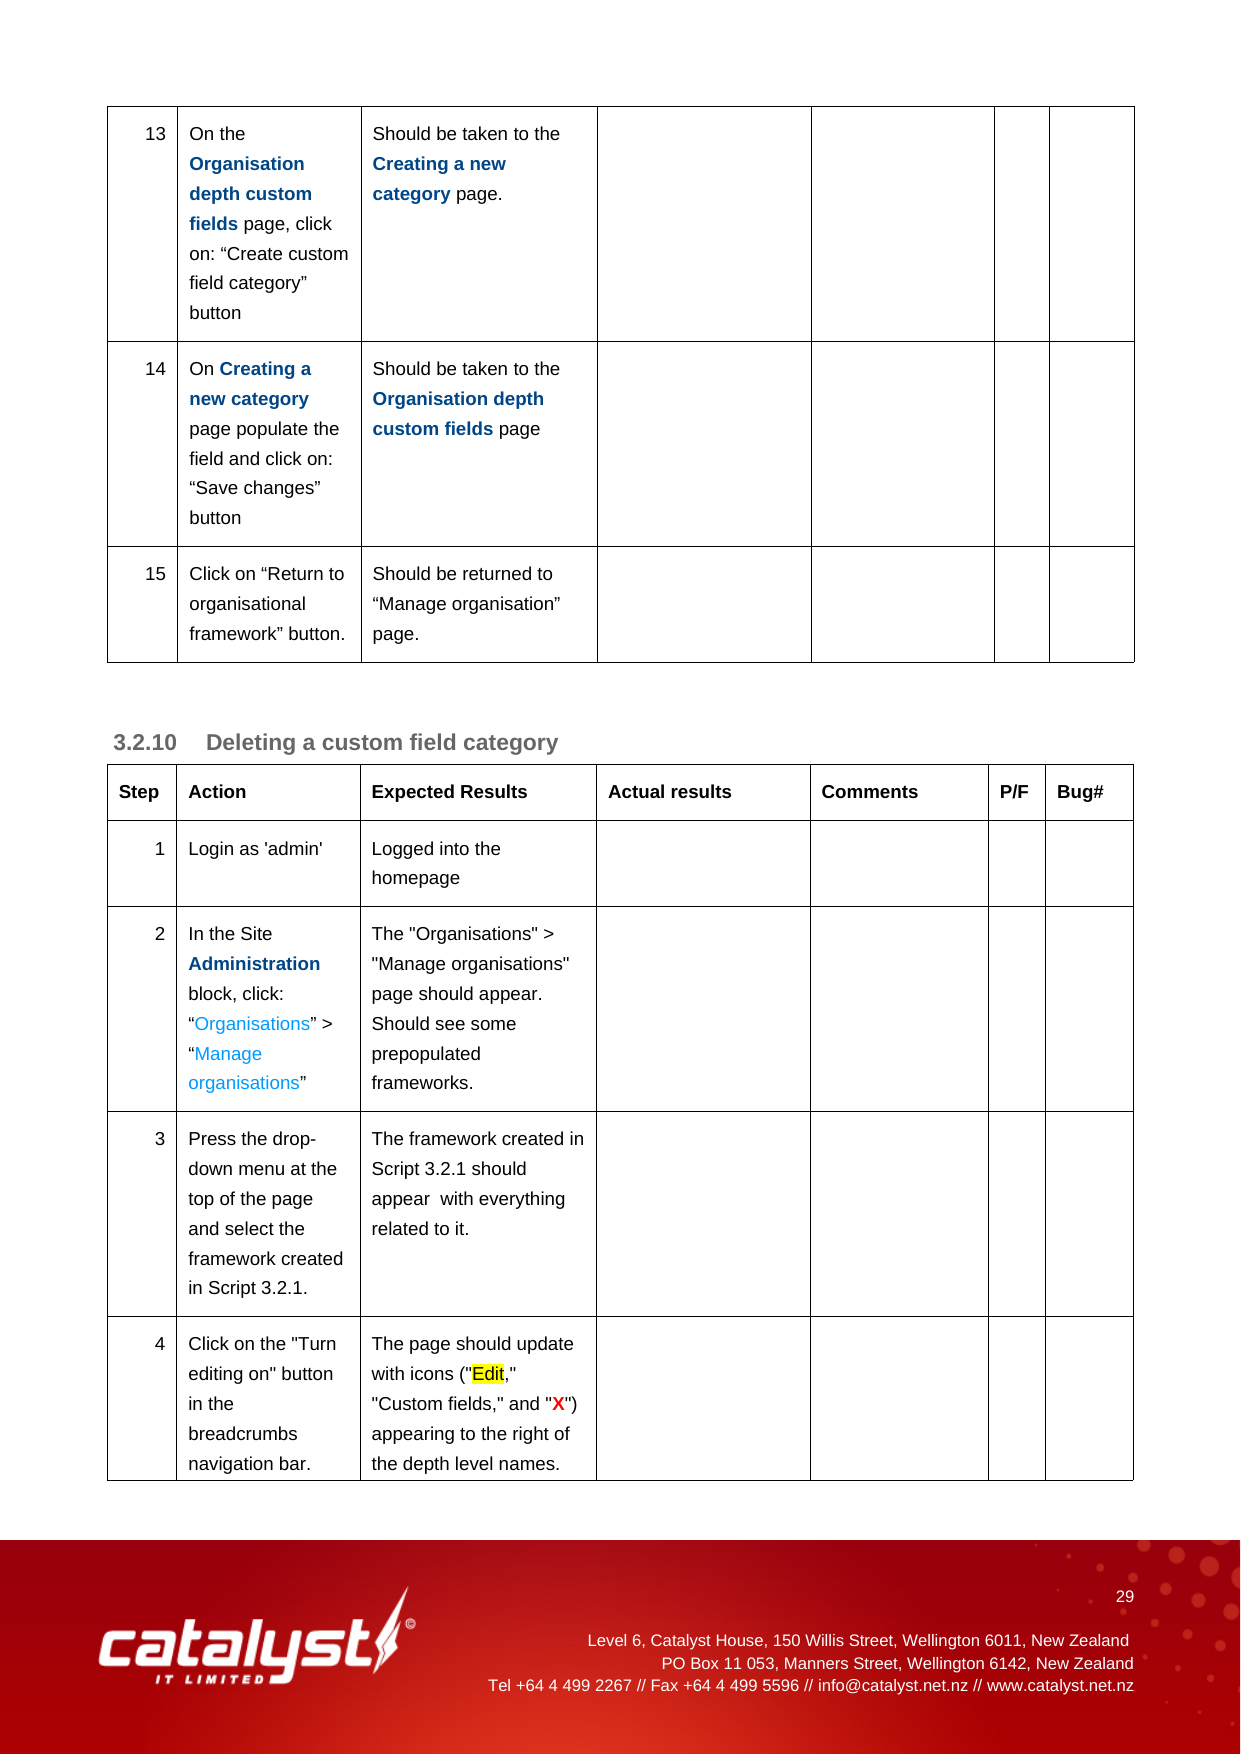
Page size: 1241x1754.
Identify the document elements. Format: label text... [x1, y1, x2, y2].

table_cell [989, 821, 1045, 906]
table_cell Click on “Return to organisational framework” button. [178, 547, 361, 662]
table_cell [989, 907, 1045, 1111]
table_cell [989, 1317, 1045, 1480]
table_cell [811, 821, 988, 906]
table_cell [812, 342, 994, 546]
table_cell On Creating a new category page populate the field and click on: “Save changes” button [178, 342, 361, 546]
table_cell On the Organisation depth custom fields page, click on: “Create custom field category” button [178, 107, 361, 341]
table_header Action [177, 765, 360, 820]
subtitle Deleting a custom field category [107, 730, 1103, 756]
table_cell [1046, 821, 1133, 906]
table_header Step [108, 765, 176, 820]
table_cell Should be taken to the Organisation depth custom fields page [362, 342, 597, 546]
table_cell Logged into the homepage [361, 821, 596, 906]
table_cell [1050, 107, 1134, 341]
table_cell In the Site Administration block, click: “Organisations” > “Manage organisations” [177, 907, 360, 1111]
table_cell [1046, 907, 1133, 1111]
table_cell [812, 547, 994, 662]
table_cell The framework created in Script 3.2.1 should appear with everything related to it. [361, 1112, 596, 1316]
table_cell 1 [108, 821, 176, 906]
table_cell [597, 1112, 810, 1316]
table_cell 15 [108, 547, 177, 662]
table_cell [995, 547, 1049, 662]
table_cell [995, 107, 1049, 341]
table_header P/F [989, 765, 1045, 820]
table_cell [811, 907, 988, 1111]
table_cell Login as 'admin' [177, 821, 360, 906]
table_cell Press the drop-down menu at the top of the page and select the framework created in Script 3.2.1. [177, 1112, 360, 1316]
table_cell 14 [108, 342, 177, 546]
table_header Comments [811, 765, 988, 820]
table_cell 13 [108, 107, 177, 341]
table_cell [597, 907, 810, 1111]
table_cell [1046, 1317, 1133, 1480]
table_cell 3 [108, 1112, 176, 1316]
table_cell Click on the "Turn editing on" button in the breadcrumbs navigation bar. [177, 1317, 360, 1480]
table_cell [1050, 342, 1134, 546]
table_cell Should be taken to the Creating a new category page. [362, 107, 597, 341]
table_cell [811, 1317, 988, 1480]
table_header Bug# [1046, 765, 1133, 820]
table_cell Should be returned to “Manage organisation” page. [362, 547, 597, 662]
picture [0, 1540, 1241, 1754]
table_cell [989, 1112, 1045, 1316]
table_cell The "Organisations" > "Manage organisations" page should appear. Should see some prepopulated frameworks. [361, 907, 596, 1111]
table_cell [597, 821, 810, 906]
table_cell [598, 107, 811, 341]
table_cell [598, 342, 811, 546]
table_cell The page should update with icons ("Edit," "Custom fields," and "X") appearing to the right of the depth level names. [361, 1317, 596, 1480]
table_header Actual results [597, 765, 810, 820]
table_header Expected Results [361, 765, 596, 820]
table_cell [597, 1317, 810, 1480]
table_cell 2 [108, 907, 176, 1111]
table_cell [811, 1112, 988, 1316]
table_cell [812, 107, 994, 341]
table_cell [598, 547, 811, 662]
table_cell [995, 342, 1049, 546]
table_cell 4 [108, 1317, 176, 1480]
table_cell [1046, 1112, 1133, 1316]
table_cell [1050, 547, 1134, 662]
